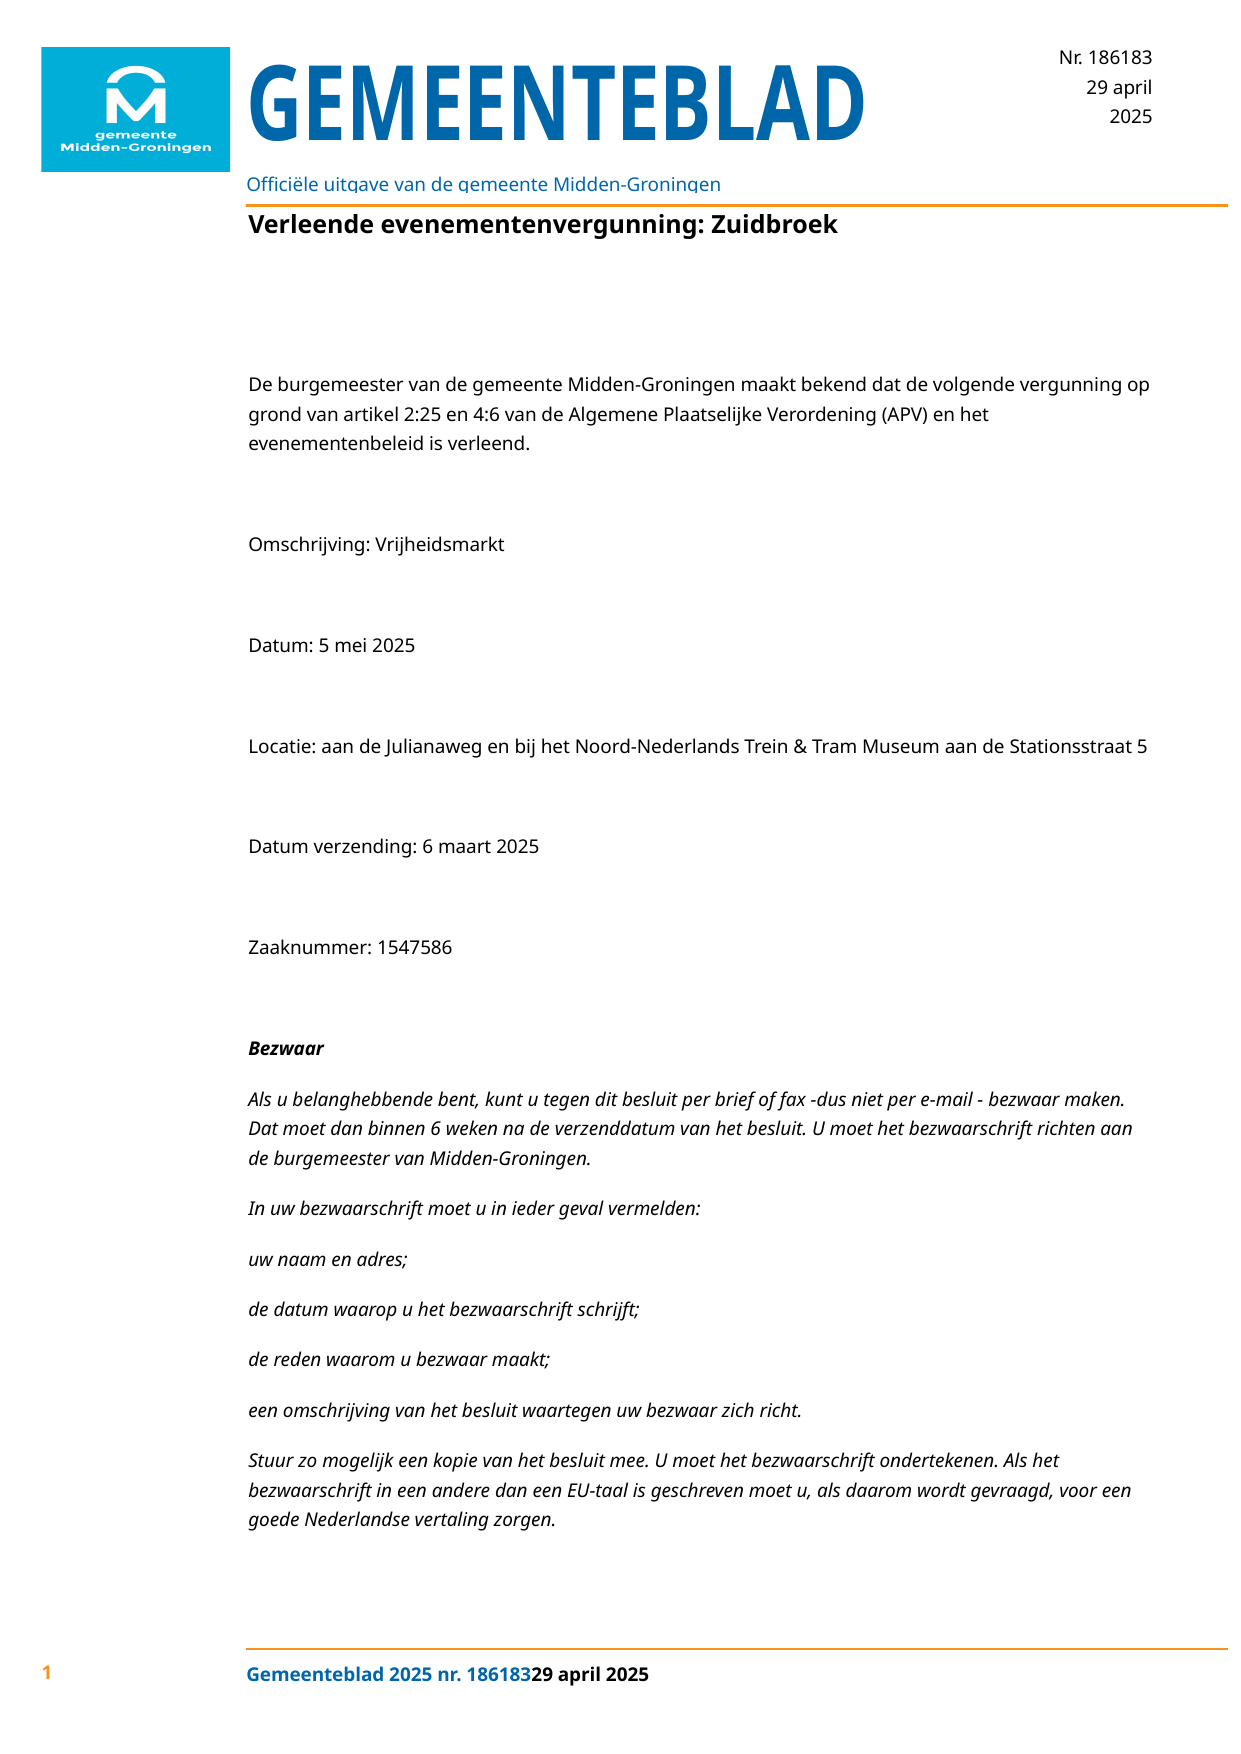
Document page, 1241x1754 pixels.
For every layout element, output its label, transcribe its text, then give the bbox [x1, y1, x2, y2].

text In uw bezwaarschrift moet u in ieder geval vermelden: [248, 1195, 1152, 1221]
text Datum verzending: 6 maart 2025 [248, 834, 1152, 859]
text de datum waarop u het bezwaarschrift schrijft; [248, 1296, 1152, 1322]
text De burgemeester van de gemeente Midden-Groningen maakt bekend dat de volgende vergunning op grond van artikel 2:25 en 4:6 van de Algemene Plaatselijke Verordening (APV) en het evenementenbeleid is verleend. [248, 371, 1152, 456]
text Bezwaar [248, 1035, 1152, 1061]
text Datum: 5 mei 2025 [248, 632, 1152, 658]
text Stuur zo mogelijk een kopie van het besluit mee. U moet het bezwaarschrift ondertekenen. Als het bezwaarschrift in een andere dan een EU-taal is geschreven moet u, als daarom wordt gevraagd, voor een goede Nederlandse vertaling zorgen. [248, 1447, 1152, 1532]
text Als u belanghebbende bent, kunt u tegen dit besluit per brief of fax -dus niet per e-mail - bezwaar maken. Dat moet dan binnen 6 weken na de verzenddatum van het besluit. U moet het bezwaarschrift richten aan de burgemeester van Midden-Groningen. [248, 1086, 1152, 1171]
text Zaaknummer: 1547586 [248, 934, 1152, 960]
picture [184, 146, 190, 153]
text Locatie: aan de Julianaweg en bij het Noord-Nederlands Trein & Tram Museum aan de Stationsstraat 5 [248, 733, 1152, 758]
text uw naam en adres; [248, 1246, 1152, 1271]
text de reden waarom u bezwaar maakt; [248, 1347, 1152, 1372]
picture [108, 66, 164, 82]
picture [107, 89, 165, 122]
text een omschrijving van het besluit waartegen uw bezwaar zich richt. [248, 1397, 1152, 1423]
text Omschrijving: Vrijheidsmarkt [248, 531, 1152, 557]
text Verleende evenementenvergunning: Zuidbroek [248, 207, 1152, 241]
